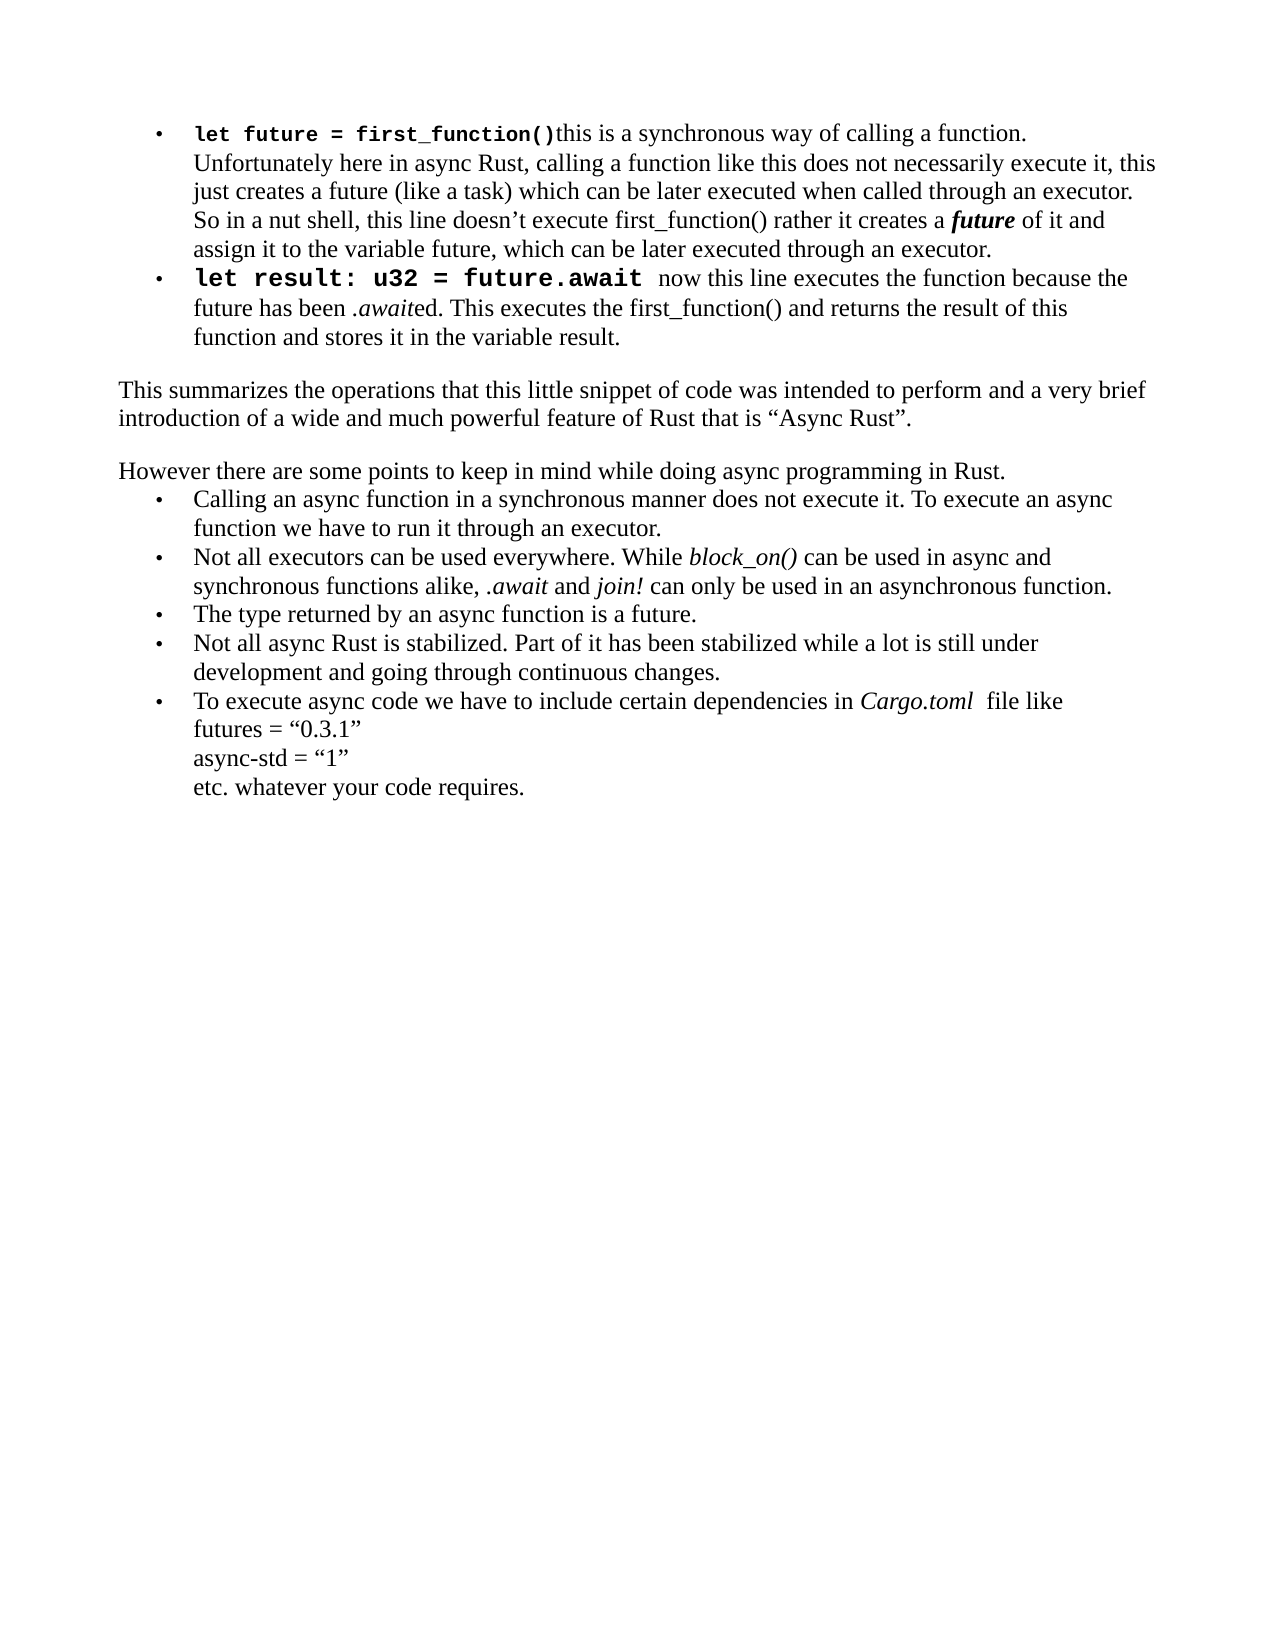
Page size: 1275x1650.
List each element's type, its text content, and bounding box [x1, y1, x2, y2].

list Calling an async function in a synchronous manner does not execute it. To execute an async function we have to run it through an executor. [156, 484, 1157, 542]
text However there are some points to keep in mind while doing async programming in Rust. [118, 456, 1157, 484]
list let result: u32 = future.await now this line executes the function because the future has been .awaited. This executes the first_function() and returns the result of this function and stores it in the variable result. [156, 263, 1157, 351]
list let future = first_function()this is a synchronous way of calling a function. Unfortunately here in async Rust, calling a function like this does not necessarily execute it, this just creates a future (like a task) which can be later executed when called through an executor. So in a nut shell, this line doesn’t execute first_function() rather it creates a future of it and assign it to the variable future, which can be later executed through an executor. [156, 118, 1157, 263]
text This summarizes the operations that this little snippet of code was intended to perform and a very brief introduction of a wide and much powerful feature of Rust that is “Async Rust”. [118, 375, 1157, 432]
list The type returned by an async function is a future. [156, 599, 1157, 628]
list Not all executors can be used everywhere. While block_on() can be used in async and synchronous functions alike, .await and join! can only be used in an asynchronous function. [156, 542, 1157, 599]
list To execute async code we have to include certain dependencies in Cargo.toml file like futures = “0.3.1” async-std = “1” etc. whatever your code requires. [156, 686, 1157, 801]
list Not all async Rust is stabilized. Part of it has been stabilized while a lot is still under development and going through continuous changes. [156, 628, 1157, 686]
